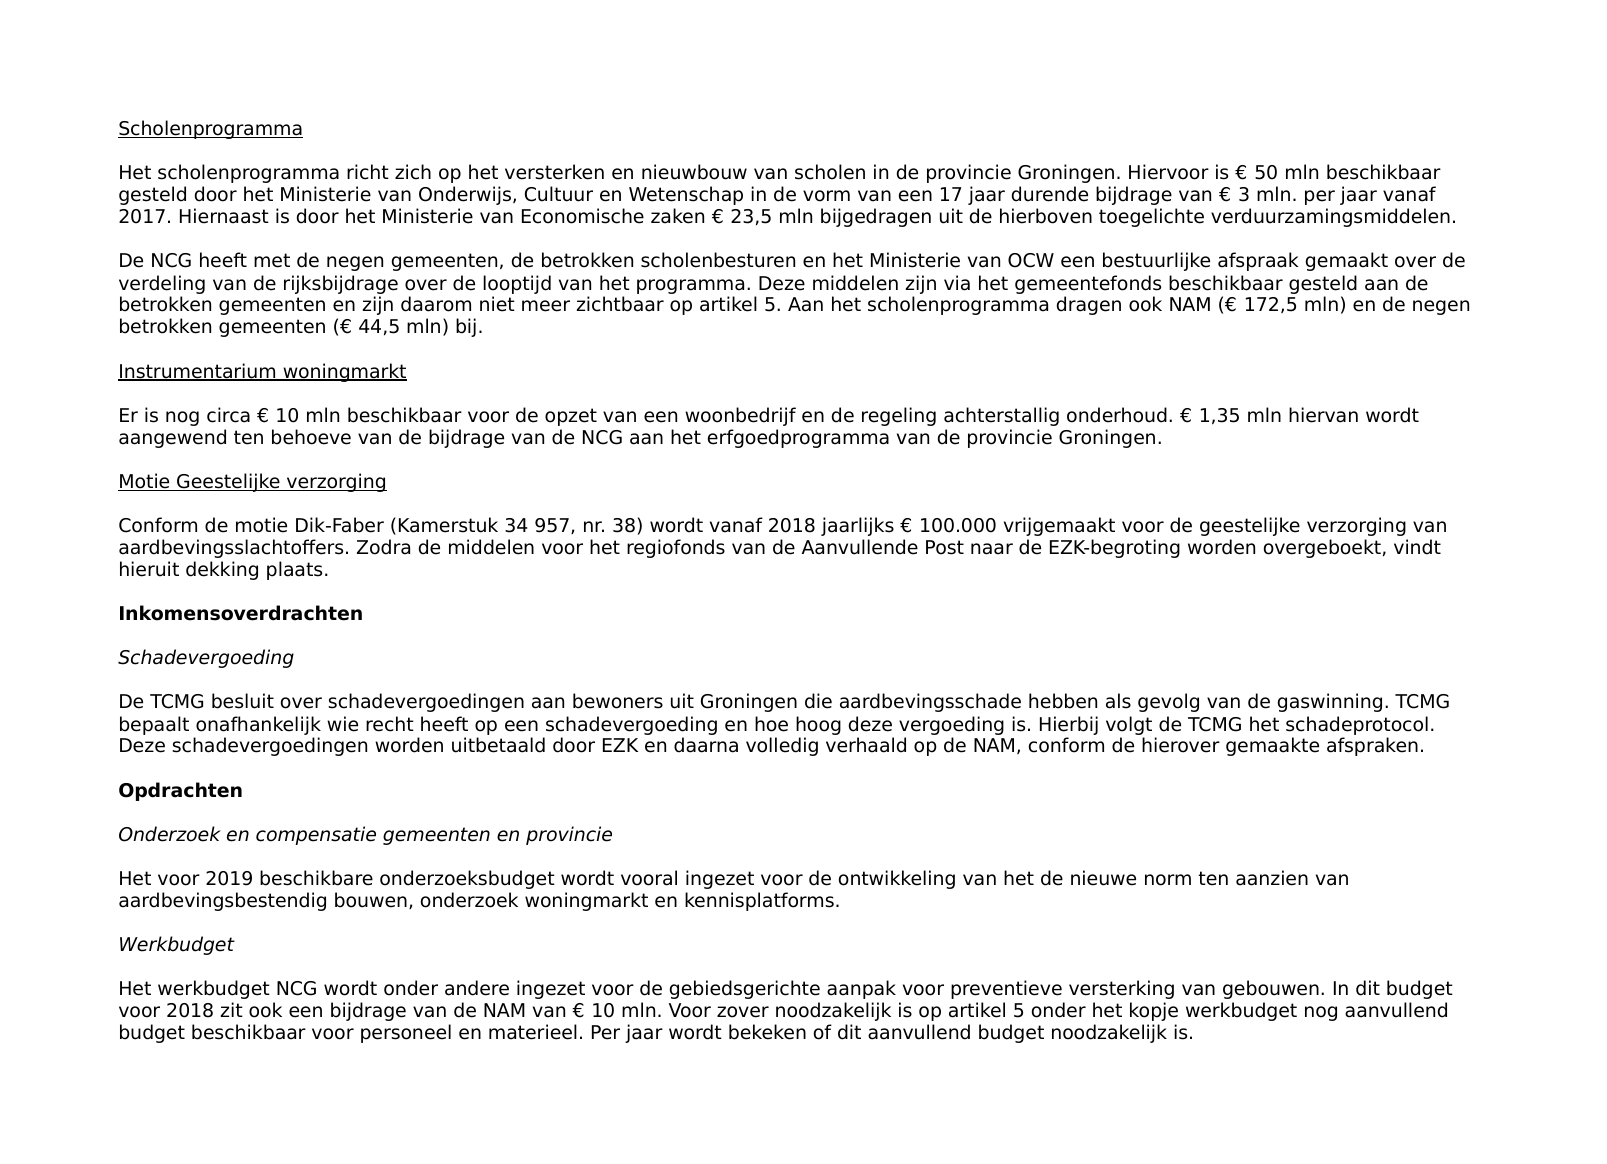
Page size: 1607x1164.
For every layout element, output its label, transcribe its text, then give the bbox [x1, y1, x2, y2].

text Het werkbudget NCG wordt onder andere ingezet voor de gebiedsgerichte aanpak voor preventieve versterking van gebouwen. In dit budget voor 2018 zit ook een bijdrage van de NAM van € 10 mln. Voor zover noodzakelijk is op artikel 5 onder het kopje werkbudget nog aanvullend budget beschikbaar voor personeel en materieel. Per jaar wordt bekeken of dit aanvullend budget noodzakelijk is. [118, 978, 1488, 1044]
text Het voor 2019 beschikbare onderzoeksbudget wordt vooral ingezet voor de ontwikkeling van het de nieuwe norm ten aanzien van aardbevingsbestendig bouwen, onderzoek woningmarkt en kennisplatforms. [118, 868, 1488, 912]
subtitle Werkbudget [118, 934, 1488, 956]
subtitle Instrumentarium woningmarkt [118, 361, 1488, 382]
text Conform de motie Dik-Faber (Kamerstuk 34 957, nr. 38) wordt vanaf 2018 jaarlijks € 100.000 vrijgemaakt voor de geestelijke verzorging van aardbevingsslachtoffers. Zodra de middelen voor het regiofonds van de Aanvullende Post naar de EZK-begroting worden overgeboekt, vindt hieruit dekking plaats. [118, 515, 1488, 581]
text De TCMG besluit over schadevergoedingen aan bewoners uit Groningen die aardbevingsschade hebben als gevolg van de gaswinning. TCMG bepaalt onafhankelijk wie recht heeft op een schadevergoeding en hoe hoog deze vergoeding is. Hierbij volgt de TCMG het schadeprotocol. Deze schadevergoedingen worden uitbetaald door EZK en daarna volledig verhaald op de NAM, conform de hierover gemaakte afspraken. [118, 691, 1488, 757]
subtitle Motie Geestelijke verzorging [118, 471, 1488, 493]
text De NCG heeft met de negen gemeenten, de betrokken scholenbesturen en het Ministerie van OCW een bestuurlijke afspraak gemaakt over de verdeling van de rijksbijdrage over de looptijd van het programma. Deze middelen zijn via het gemeentefonds beschikbaar gesteld aan de betrokken gemeenten en zijn daarom niet meer zichtbaar op artikel 5. Aan het scholenprogramma dragen ook NAM (€ 172,5 mln) en de negen betrokken gemeenten (€ 44,5 mln) bij. [118, 250, 1488, 338]
text Er is nog circa € 10 mln beschikbaar voor de opzet van een woonbedrijf en de regeling achterstallig onderhoud. € 1,35 mln hiervan wordt aangewend ten behoeve van de bijdrage van de NCG aan het erfgoedprogramma van de provincie Groningen. [118, 405, 1488, 449]
subtitle Scholenprogramma [118, 118, 1488, 140]
text Het scholenprogramma richt zich op het versterken en nieuwbouw van scholen in de provincie Groningen. Hiervoor is € 50 mln beschikbaar gesteld door het Ministerie van Onderwijs, Cultuur en Wetenschap in de vorm van een 17 jaar durende bijdrage van € 3 mln. per jaar vanaf 2017. Hiernaast is door het Ministerie van Economische zaken € 23,5 mln bijgedragen uit de hierboven toegelichte verduurzamingsmiddelen. [118, 162, 1488, 228]
subtitle Schadevergoeding [118, 647, 1488, 669]
subtitle Inkomensoverdrachten [118, 603, 1488, 625]
subtitle Opdrachten [118, 779, 1488, 802]
subtitle Onderzoek en compensatie gemeenten en provincie [118, 824, 1488, 846]
